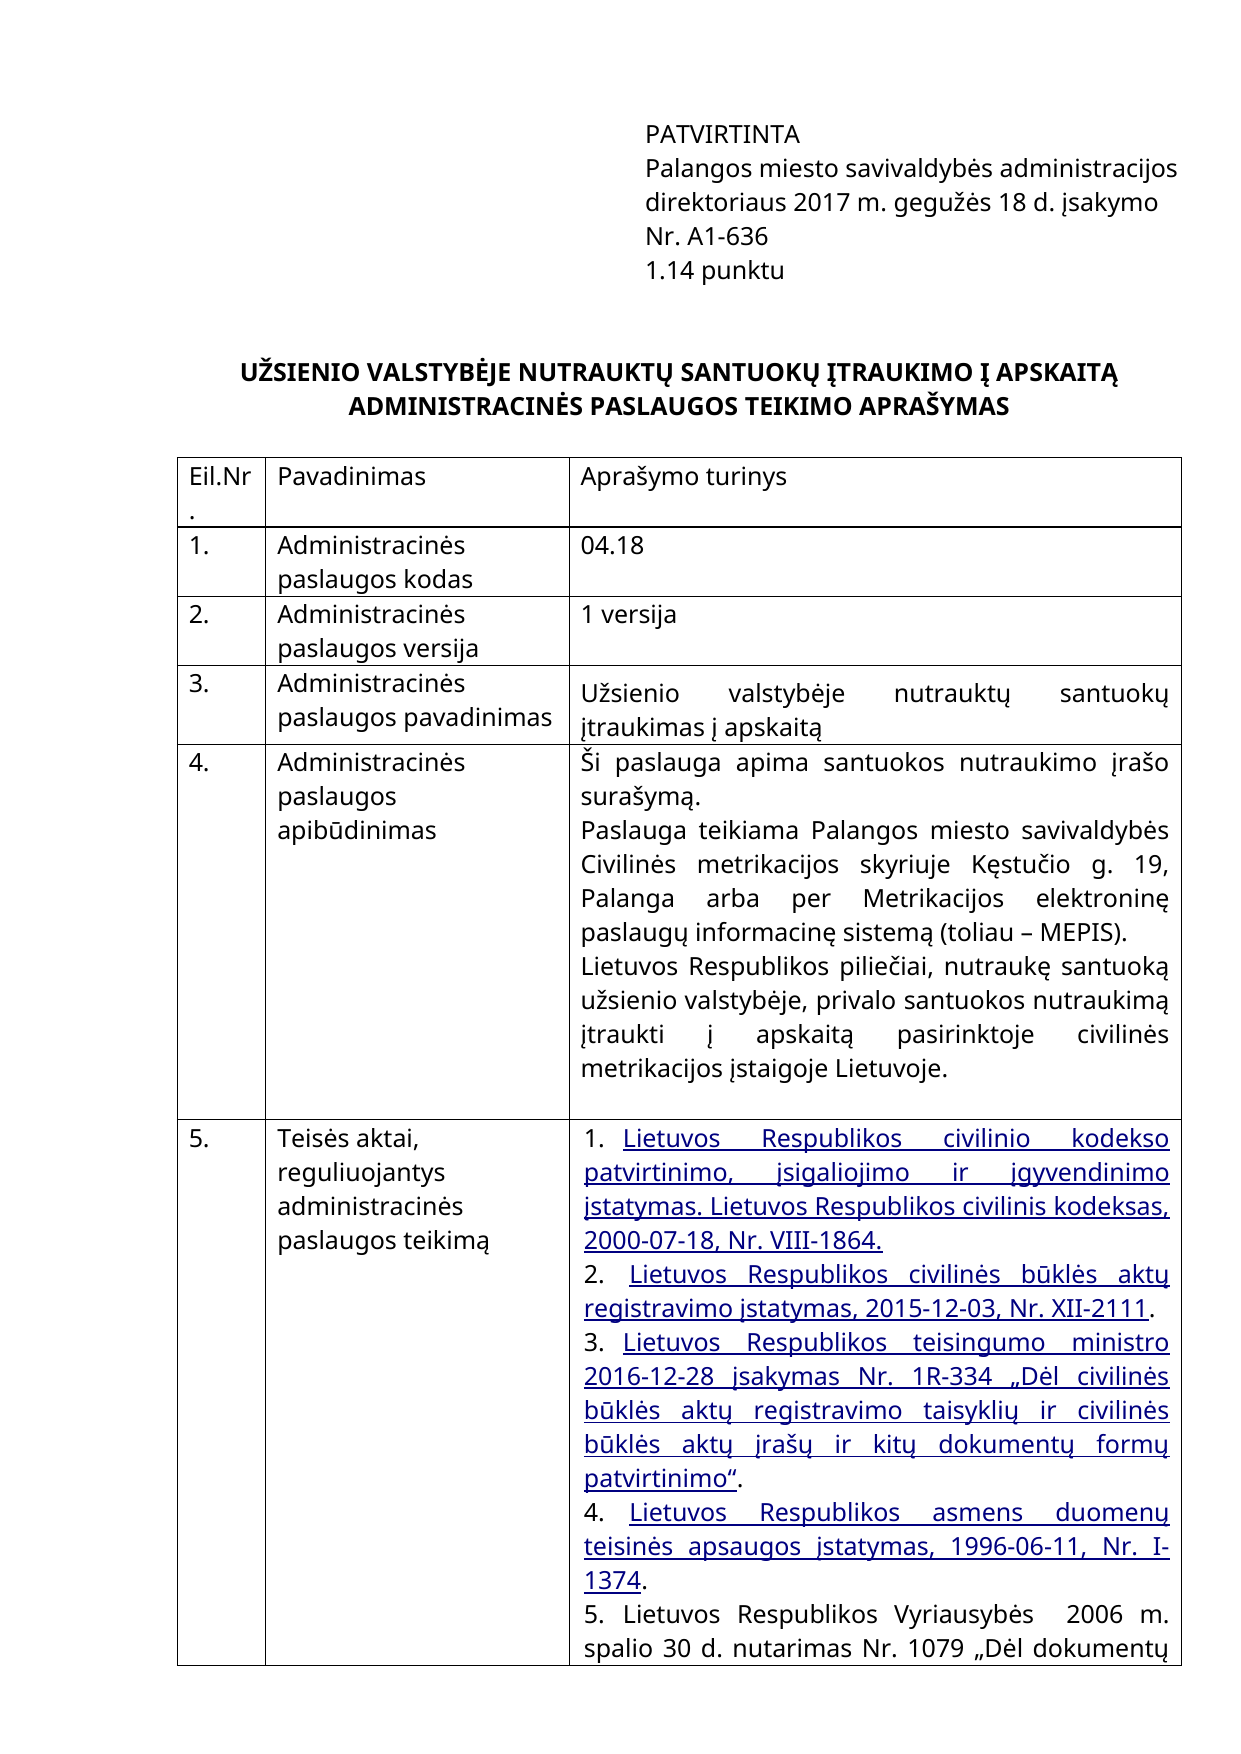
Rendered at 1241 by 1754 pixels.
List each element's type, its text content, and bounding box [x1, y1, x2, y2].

text 1.14 punktu [645, 253, 1181, 287]
table_cell 1. [178, 528, 265, 596]
table_header Pavadinimas [266, 458, 569, 526]
text Palangos miesto savivaldybės administracijos [645, 151, 1181, 185]
table_cell Užsienio valstybėje nutrauktų santuokų įtraukimas į apskaitą [570, 666, 1181, 743]
table_cell 2. [178, 597, 265, 665]
table_cell Administracinės paslaugos versija [266, 597, 569, 665]
table_cell 1 versija [570, 597, 1181, 665]
text užsienio valstybėJe nutrauktų santuokų ĮTRAUKIMO Į apskaitĄ ADMINISTRACINĖS PASLAUGOS TEIKIMO APRAŠYMAS [177, 355, 1181, 423]
table_cell Administracinės paslaugos pavadinimas [266, 666, 569, 743]
table_cell Administracinės paslaugos kodas [266, 528, 569, 596]
text PATVIRTINTA [645, 117, 1181, 151]
table_cell Administracinės paslaugos apibūdinimas [266, 745, 569, 1119]
table_cell Ši paslauga apima santuokos nutraukimo įrašo surašymą. Paslauga teikiama Palangos miesto savivaldybės Civilinės metrikacijos skyriuje Kęstučio g. 19, Palanga arba per Metrikacijos elektroninę paslaugų informacinę sistemą (toliau – MEPIS). Lietuvos Respublikos piliečiai, nutraukę santuoką užsienio valstybėje, privalo santuokos nutraukimą įtraukti į apskaitą pasirinktoje civilinės metrikacijos įstaigoje Lietuvoje. [570, 745, 1181, 1119]
table_header Eil.Nr. [178, 458, 265, 526]
text Nr. A1-636 [645, 219, 1181, 253]
table_cell 3. [178, 666, 265, 743]
table_header Aprašymo turinys [570, 458, 1181, 526]
table_cell 5. [178, 1120, 265, 1665]
table_cell 04.18 [570, 528, 1181, 596]
text direktoriaus 2017 m. gegužės 18 d. įsakymo [645, 185, 1181, 219]
table_cell Teisės aktai, reguliuojantys administracinės paslaugos teikimą [266, 1120, 569, 1665]
table_cell 4. [178, 745, 265, 1119]
table_cell 1. Lietuvos Respublikos civilinio kodekso patvirtinimo, įsigaliojimo ir įgyvendinimo įstatymas. Lietuvos Respublikos civilinis kodeksas, 2000-07-18, Nr. VIII-1864. 2. Lietuvos Respublikos civilinės būklės aktų registravimo įstatymas, 2015-12-03, Nr. XII-2111. 3. Lietuvos Respublikos teisingumo ministro 2016-12-28 įsakymas Nr. 1R-334 „Dėl civilinės būklės aktų registravimo taisyklių ir civilinės būklės aktų įrašų ir kitų dokumentų formų patvirtinimo“. 4. Lietuvos Respublikos asmens duomenų teisinės apsaugos įstatymas, 1996-06-11, Nr. I-1374. 5. Lietuvos Respublikos Vyriausybės 2006 m. spalio 30 d. nutarimas Nr. 1079 „Dėl dokumentų [570, 1120, 1181, 1665]
